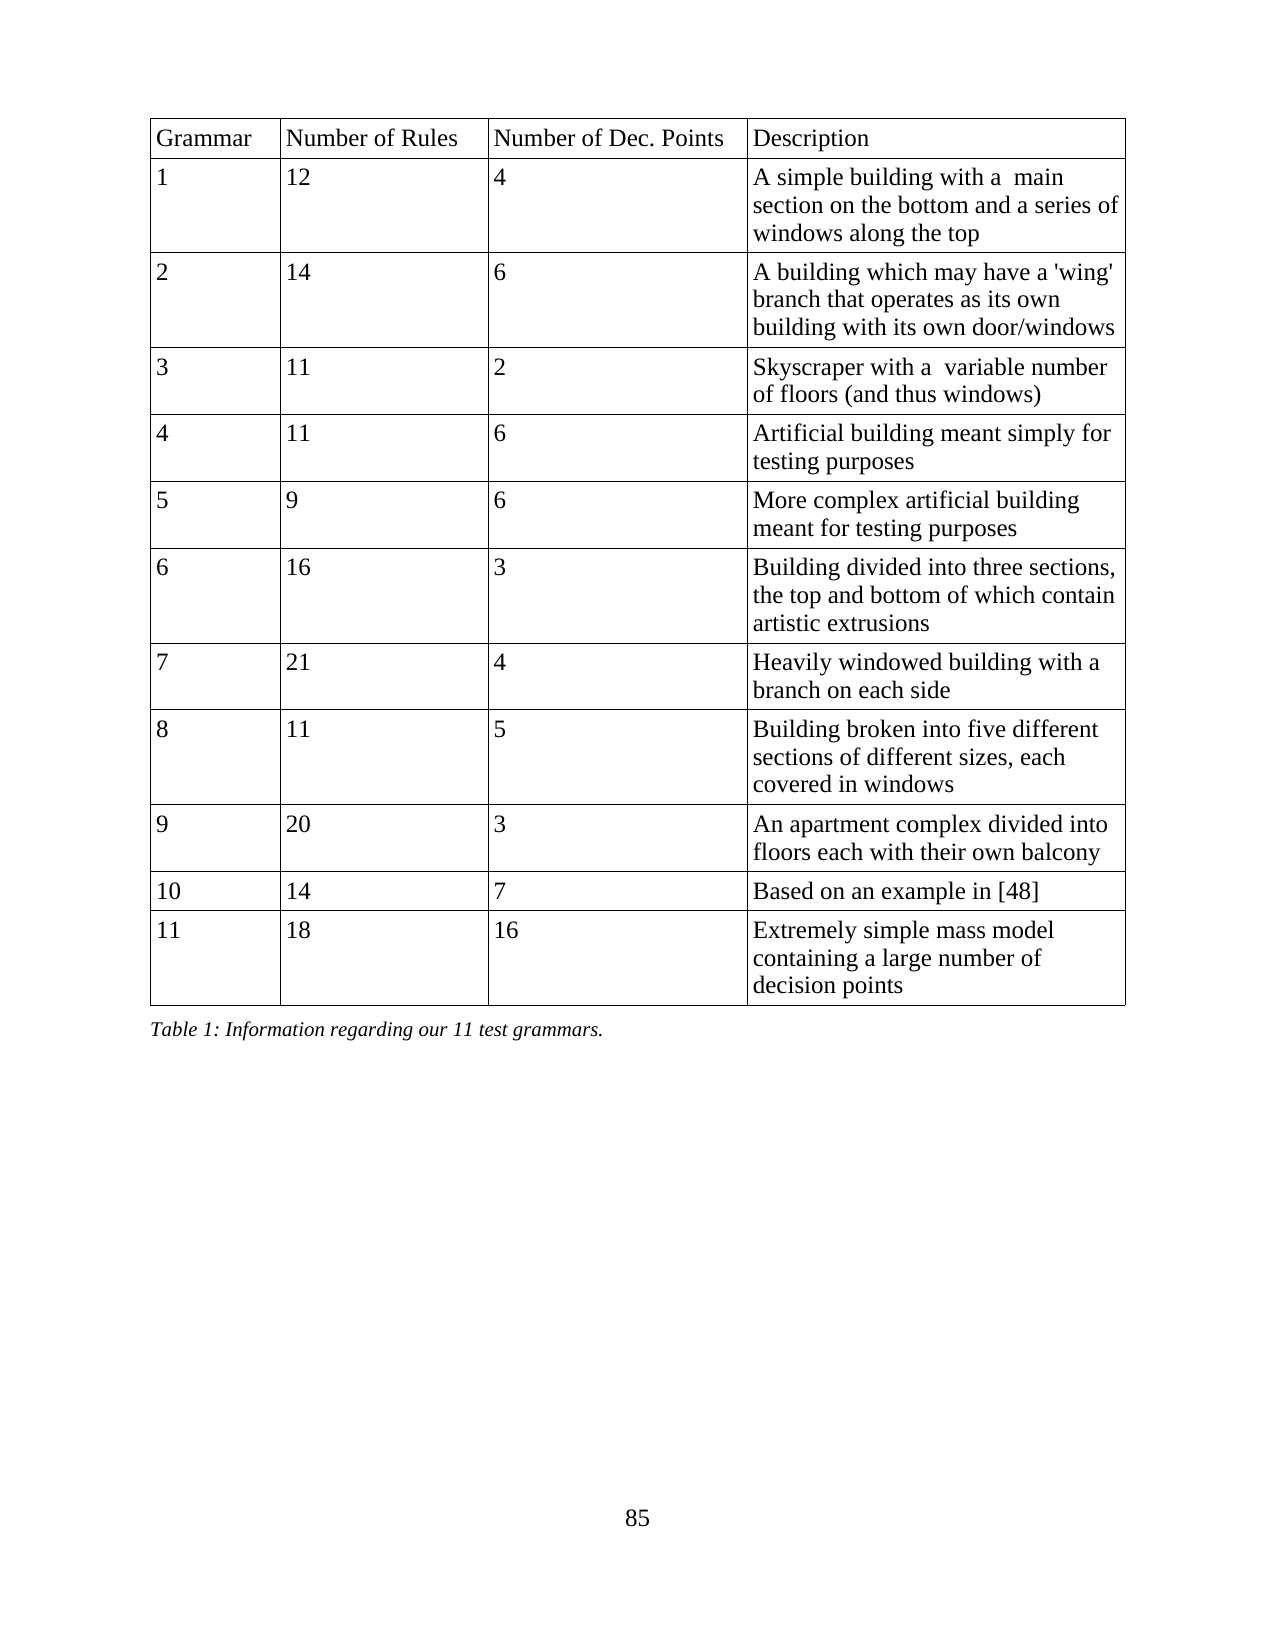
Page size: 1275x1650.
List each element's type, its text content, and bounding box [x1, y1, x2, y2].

table_cell 5 [151, 482, 280, 548]
table_cell 11 [151, 911, 280, 1005]
table_cell Extremely simple mass model containing a large number of decision points [748, 911, 1125, 1005]
table_cell Skyscraper with a variable number of floors (and thus windows) [748, 348, 1125, 414]
table_cell Based on an example in [48] [748, 872, 1125, 910]
table_cell 11 [281, 710, 488, 804]
table_cell 3 [151, 348, 280, 414]
table_cell 18 [281, 911, 488, 1005]
table_cell 6 [489, 253, 747, 347]
text Table 1: Information regarding our 11 test grammars. [150, 1018, 1125, 1041]
table_cell 20 [281, 805, 488, 871]
table_cell 4 [151, 415, 280, 481]
table_header Description [748, 119, 1125, 157]
table_cell Building divided into three sections, the top and bottom of which contain artistic extrusions [748, 549, 1125, 642]
table_cell 3 [489, 805, 747, 871]
table_cell 6 [151, 549, 280, 642]
table_cell 11 [281, 348, 488, 414]
table_cell 14 [281, 872, 488, 910]
table_cell 21 [281, 644, 488, 709]
table_cell Artificial building meant simply for testing purposes [748, 415, 1125, 481]
table_cell Heavily windowed building with a branch on each side [748, 644, 1125, 709]
table_cell 16 [281, 549, 488, 642]
table_cell More complex artificial building meant for testing purposes [748, 482, 1125, 548]
table_cell 5 [489, 710, 747, 804]
table_cell 1 [151, 159, 280, 252]
table_cell 4 [489, 159, 747, 252]
table_header Number of Rules [281, 119, 488, 157]
table_cell 2 [151, 253, 280, 347]
table_cell 2 [489, 348, 747, 414]
table_cell 6 [489, 415, 747, 481]
table_cell 12 [281, 159, 488, 252]
table_cell An apartment complex divided into floors each with their own balcony [748, 805, 1125, 871]
table_cell 4 [489, 644, 747, 709]
table_header Grammar [151, 119, 280, 157]
table_cell 8 [151, 710, 280, 804]
table_cell 9 [151, 805, 280, 871]
table_cell Building broken into five different sections of different sizes, each covered in windows [748, 710, 1125, 804]
table_cell 7 [151, 644, 280, 709]
table_cell A simple building with a main section on the bottom and a series of windows along the top [748, 159, 1125, 252]
table_cell A building which may have a 'wing' branch that operates as its own building with its own door/windows [748, 253, 1125, 347]
table_cell 11 [281, 415, 488, 481]
table_cell 16 [489, 911, 747, 1005]
table_header Number of Dec. Points [489, 119, 747, 157]
table_cell 6 [489, 482, 747, 548]
table_cell 9 [281, 482, 488, 548]
table_cell 14 [281, 253, 488, 347]
table_cell 3 [489, 549, 747, 642]
table_cell 10 [151, 872, 280, 910]
table_cell 7 [489, 872, 747, 910]
